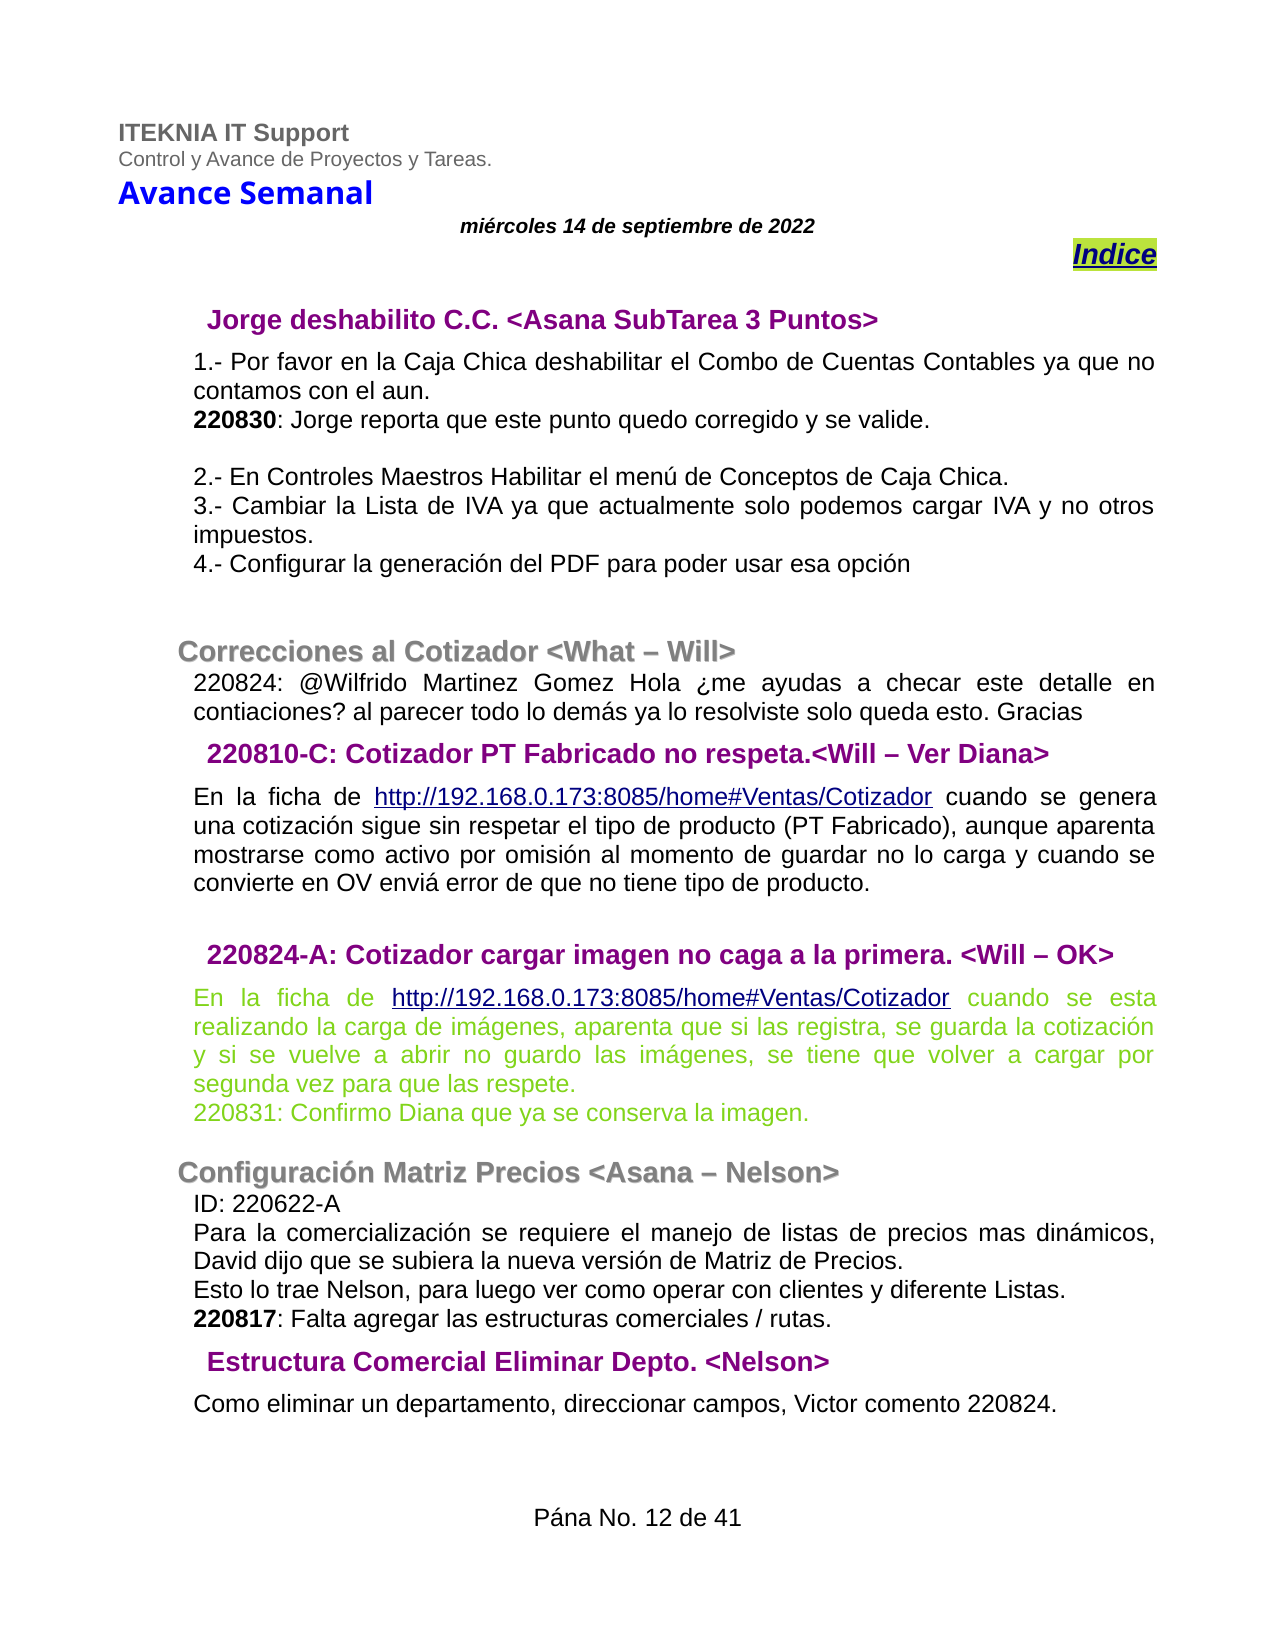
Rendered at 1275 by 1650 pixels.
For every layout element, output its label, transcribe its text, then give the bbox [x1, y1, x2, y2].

text 2.- En Controles Maestros Habilitar el menú de Conceptos de Caja Chica. [193, 462, 1157, 491]
text Esto lo trae Nelson, para luego ver como operar con clientes y diferente Listas. [193, 1275, 1157, 1304]
text 220824: @Wilfrido Martinez Gomez Hola ¿me ayudas a checar este detalle en contiaciones? al parecer todo lo demás ya lo resolviste solo queda esto. Gracias [193, 668, 1157, 725]
text ID: 220622-A [193, 1189, 1157, 1218]
subtitle 220810-C: Cotizador PT Fabricado no respeta.<Will – Ver Diana> [207, 738, 1157, 770]
subtitle Correcciones al Cotizador <What – Will> [177, 634, 1157, 668]
text Como eliminar un departamento, direccionar campos, Victor comento 220824. [193, 1389, 1157, 1418]
text 220831: Confirmo Diana que ya se conserva la imagen. [193, 1098, 1157, 1127]
subtitle 220824-A: Cotizador cargar imagen no caga a la primera. <Will – OK> [207, 938, 1157, 970]
text 220817: Falta agregar las estructuras comerciales / rutas. [193, 1304, 1157, 1333]
subtitle Estructura Comercial Eliminar Depto. <Nelson> [207, 1345, 1157, 1377]
subtitle Jorge deshabilito C.C. <Asana SubTarea 3 Puntos> [207, 303, 1157, 335]
text 1.- Por favor en la Caja Chica deshabilitar el Combo de Cuentas Contables ya que no contamos con el aun. [193, 347, 1157, 405]
text En la ficha de http://192.168.0.173:8085/home#Ventas/Cotizador cuando se genera una cotización sigue sin respetar el tipo de producto (PT Fabricado), aunque aparenta mostrarse como activo por omisión al momento de guardar no lo carga y cuando se convierte en OV enviá error de que no tiene tipo de producto. [193, 782, 1157, 897]
text 4.- Configurar la generación del PDF para poder usar esa opción [193, 549, 1157, 577]
text 220830: Jorge reporta que este punto quedo corregido y se valide. [193, 405, 1157, 434]
text En la ficha de http://192.168.0.173:8085/home#Ventas/Cotizador cuando se esta realizando la carga de imágenes, aparenta que si las registra, se guarda la cotización y si se vuelve a abrir no guardo las imágenes, se tiene que volver a cargar por segunda vez para que las respete. [193, 983, 1157, 1098]
text 3.- Cambiar la Lista de IVA ya que actualmente solo podemos cargar IVA y no otros impuestos. [193, 491, 1157, 549]
subtitle Configuración Matriz Precios <Asana – Nelson> [177, 1155, 1157, 1189]
text Para la comercialización se requiere el manejo de listas de precios mas dinámicos, David dijo que se subiera la nueva versión de Matriz de Precios. [193, 1218, 1157, 1275]
